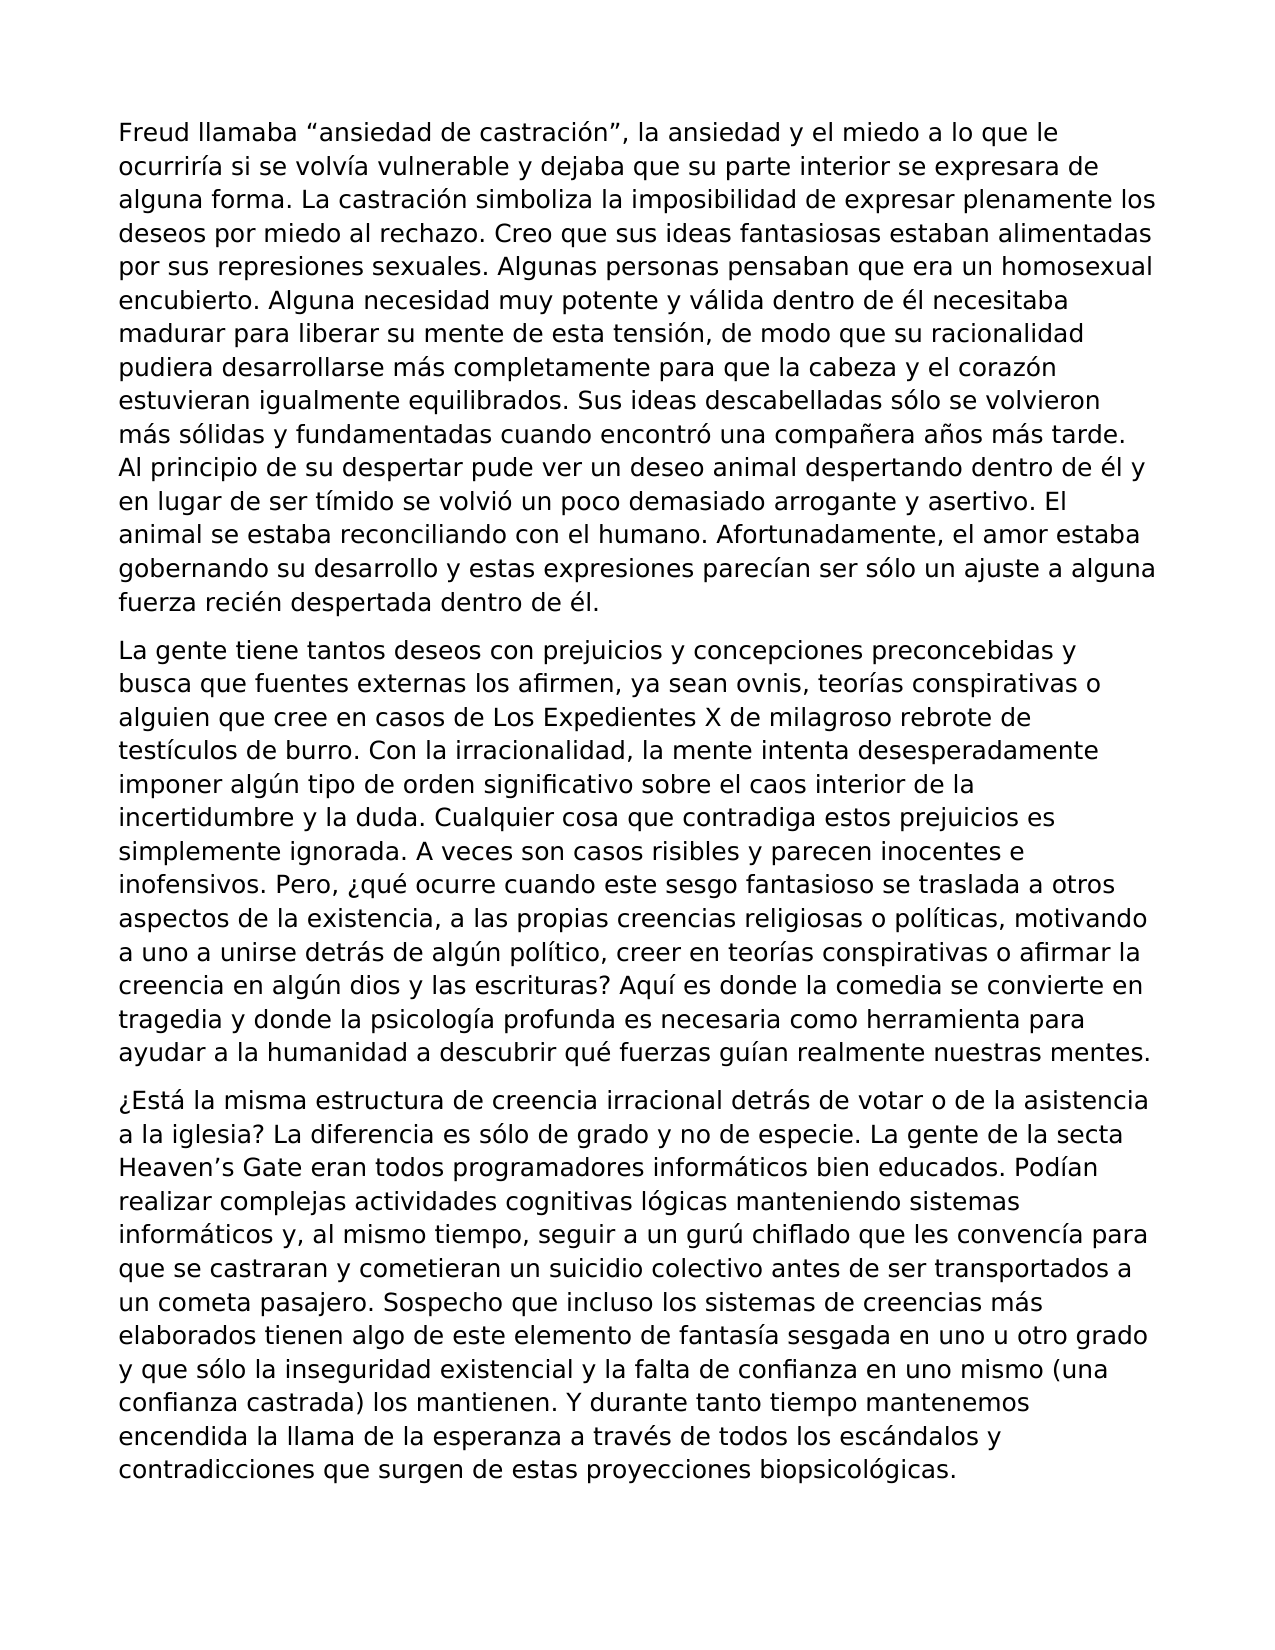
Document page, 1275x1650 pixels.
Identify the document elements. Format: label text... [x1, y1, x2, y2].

text Freud llamaba “ansiedad de castración”, la ansiedad y el miedo a lo que le ocurriría si se volvía vulnerable y dejaba que su parte interior se expresara de alguna forma. La castración simboliza la imposibilidad de expresar plenamente los deseos por miedo al rechazo. Creo que sus ideas fantasiosas estaban alimentadas por sus represiones sexuales. Algunas personas pensaban que era un homosexual encubierto. Alguna necesidad muy potente y válida dentro de él necesitaba madurar para liberar su mente de esta tensión, de modo que su racionalidad pudiera desarrollarse más completamente para que la cabeza y el corazón estuvieran igualmente equilibrados. Sus ideas descabelladas sólo se volvieron más sólidas y fundamentadas cuando encontró una compañera años más tarde. Al principio de su despertar pude ver un deseo animal despertando dentro de él y en lugar de ser tímido se volvió un poco demasiado arrogante y asertivo. El animal se estaba reconciliando con el humano. Afortunadamente, el amor estaba gobernando su desarrollo y estas expresiones parecían ser sólo un ajuste a alguna fuerza recién despertada dentro de él. [118, 118, 1157, 617]
text La gente tiene tantos deseos con prejuicios y concepciones preconcebidas y busca que fuentes externas los afirmen, ya sean ovnis, teorías conspirativas o alguien que cree en casos de Los Expedientes X de milagroso rebrote de testículos de burro. Con la irracionalidad, la mente intenta desesperadamente imponer algún tipo de orden significativo sobre el caos interior de la incertidumbre y la duda. Cualquier cosa que contradiga estos prejuicios es simplemente ignorada. A veces son casos risibles y parecen inocentes e inofensivos. Pero, ¿qué ocurre cuando este sesgo fantasioso se traslada a otros aspectos de la existencia, a las propias creencias religiosas o políticas, motivando a uno a unirse detrás de algún político, creer en teorías conspirativas o afirmar la creencia en algún dios y las escrituras? Aquí es donde la comedia se convierte en tragedia y donde la psicología profunda es necesaria como herramienta para ayudar a la humanidad a descubrir qué fuerzas guían realmente nuestras mentes. [118, 636, 1157, 1067]
text ¿Está la misma estructura de creencia irracional detrás de votar o de la asistencia a la iglesia? La diferencia es sólo de grado y no de especie. La gente de la secta Heaven’s Gate eran todos programadores informáticos bien educados. Podían realizar complejas actividades cognitivas lógicas manteniendo sistemas informáticos y, al mismo tiempo, seguir a un gurú chiflado que les convencía para que se castraran y cometieran un suicidio colectivo antes de ser transportados a un cometa pasajero. Sospecho que incluso los sistemas de creencias más elaborados tienen algo de este elemento de fantasía sesgada en uno u otro grado y que sólo la inseguridad existencial y la falta de confianza en uno mismo (una confianza castrada) los mantienen. Y durante tanto tiempo mantenemos encendida la llama de la esperanza a través de todos los escándalos y contradicciones que surgen de estas proyecciones biopsicológicas. [118, 1086, 1157, 1484]
